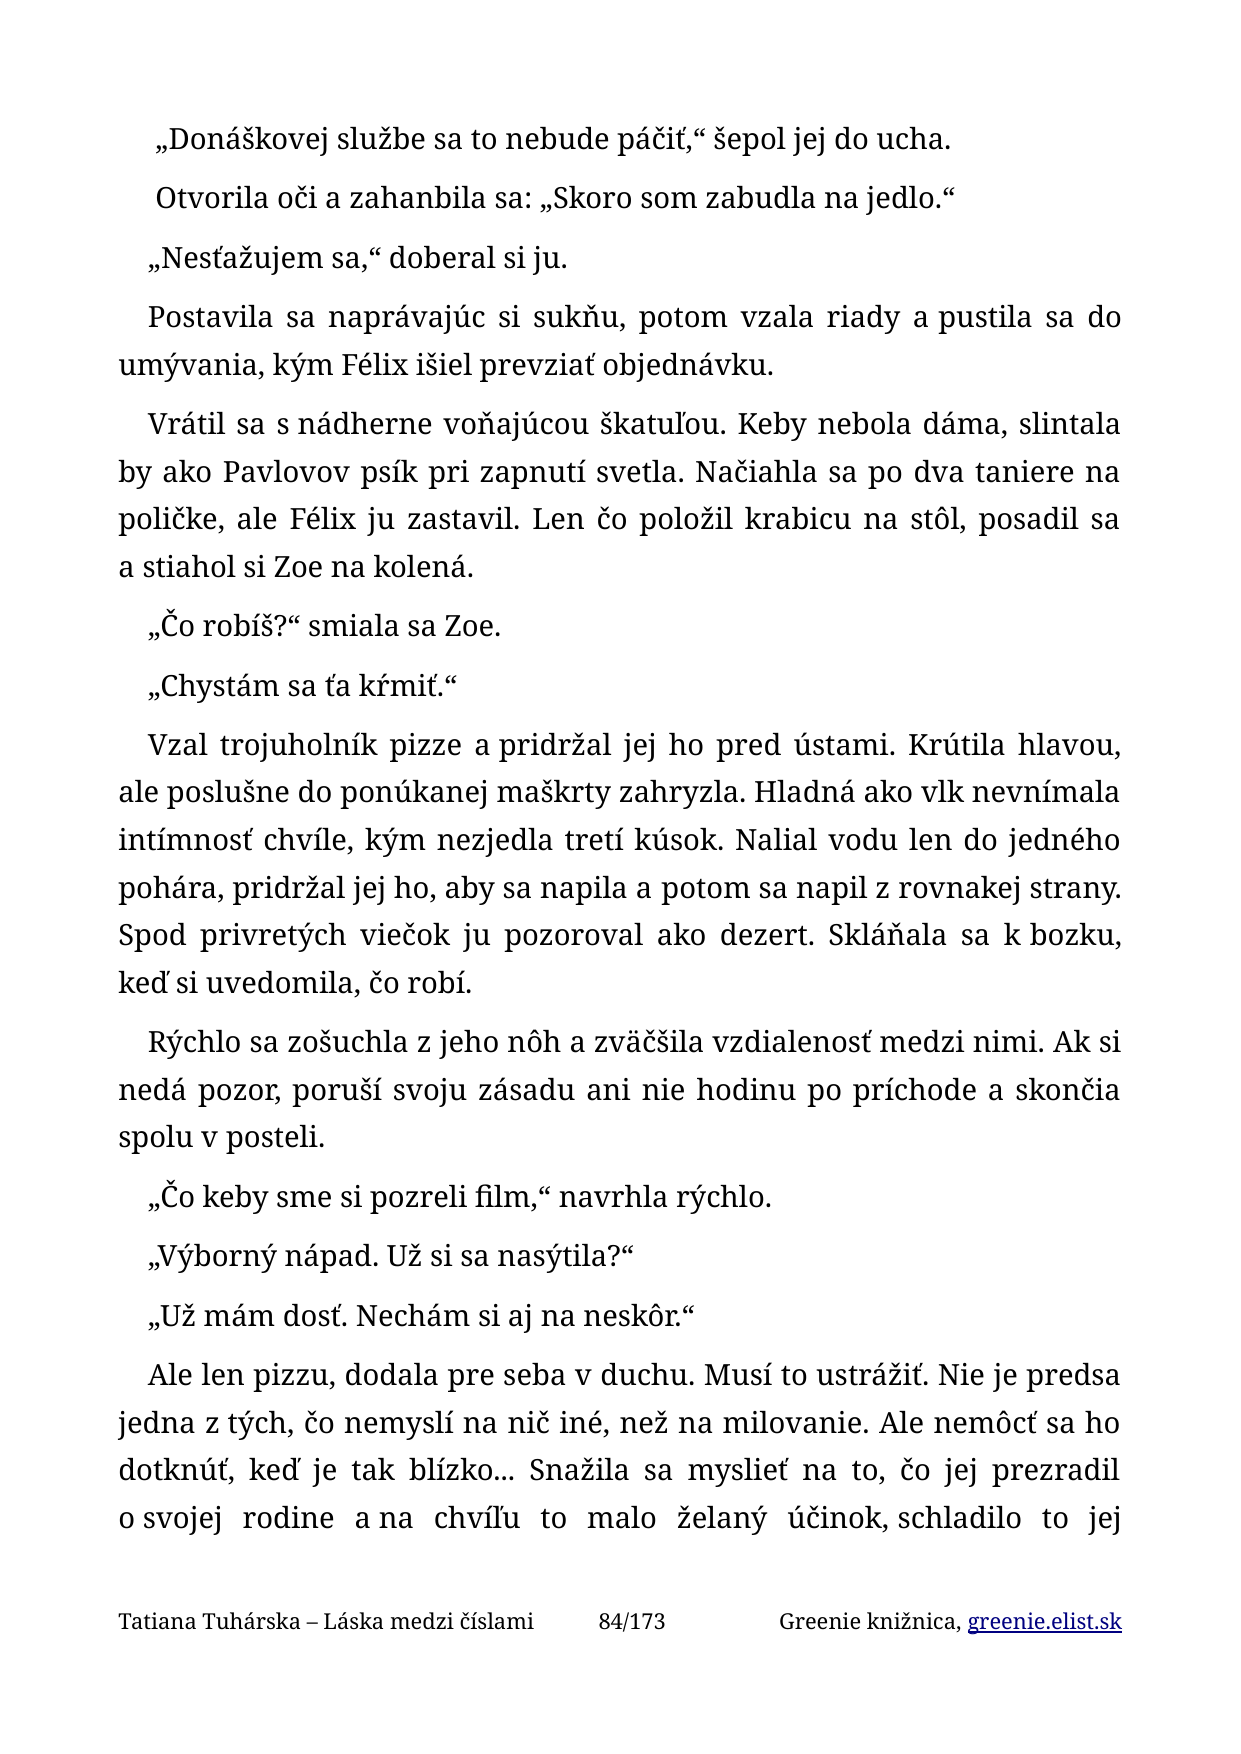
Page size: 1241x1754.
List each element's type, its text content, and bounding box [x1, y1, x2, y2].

text „Už mám dosť. Nechám si aj na neskôr.“ [118, 1295, 1122, 1334]
text Ale len pizzu, dodala pre seba v duchu. Musí to ustrážiť. Nie je predsa jedna z tých, čo nemyslí na nič iné, než na milovanie. Ale nemôcť sa ho dotknúť, keď je tak blízko... Snažila sa myslieť na to, čo jej prezradil o svojej rodine a na chvíľu to malo želaný účinok, schladilo to jej [118, 1354, 1122, 1537]
text „Donáškovej službe sa to nebude páčiť,“ šepol jej do ucha. [118, 118, 1122, 158]
text „Čo robíš?“ smiala sa Zoe. [118, 605, 1122, 645]
text Vzal trojuholník pizze a pridržal jej ho pred ústami. Krútila hlavou, ale poslušne do ponúkanej maškrty zahryzla. Hladná ako vlk nevnímala intímnosť chvíle, kým nezjedla tretí kúsok. Nalial vodu len do jedného pohára, pridržal jej ho, aby sa napila a potom sa napil z rovnakej strany. Spod privretých viečok ju pozoroval ako dezert. Skláňala sa k bozku, keď si uvedomila, čo robí. [118, 724, 1122, 1002]
text „Nesťažujem sa,“ doberal si ju. [118, 237, 1122, 277]
text „Čo keby sme si pozreli film,“ navrhla rýchlo. [118, 1176, 1122, 1216]
text Vrátil sa s nádherne voňajúcou škatuľou. Keby nebola dáma, slintala by ako Pavlovov psík pri zapnutí svetla. Načiahla sa po dva taniere na poličke, ale Félix ju zastavil. Len čo položil krabicu na stôl, posadil sa a stiahol si Zoe na kolená. [118, 403, 1122, 586]
text Postavila sa naprávajúc si sukňu, potom vzala riady a pustila sa do umývania, kým Félix išiel prevziať objednávku. [118, 296, 1122, 383]
text „Výborný nápad. Už si sa nasýtila?“ [118, 1236, 1122, 1275]
text Rýchlo sa zošuchla z jeho nôh a zväčšila vzdialenosť medzi nimi. Ak si nedá pozor, poruší svoju zásadu ani nie hodinu po príchode a skončia spolu v posteli. [118, 1022, 1122, 1156]
text „Chystám sa ťa kŕmiť.“ [118, 665, 1122, 704]
text Otvorila oči a zahanbila sa: „Skoro som zabudla na jedlo.“ [118, 177, 1122, 217]
